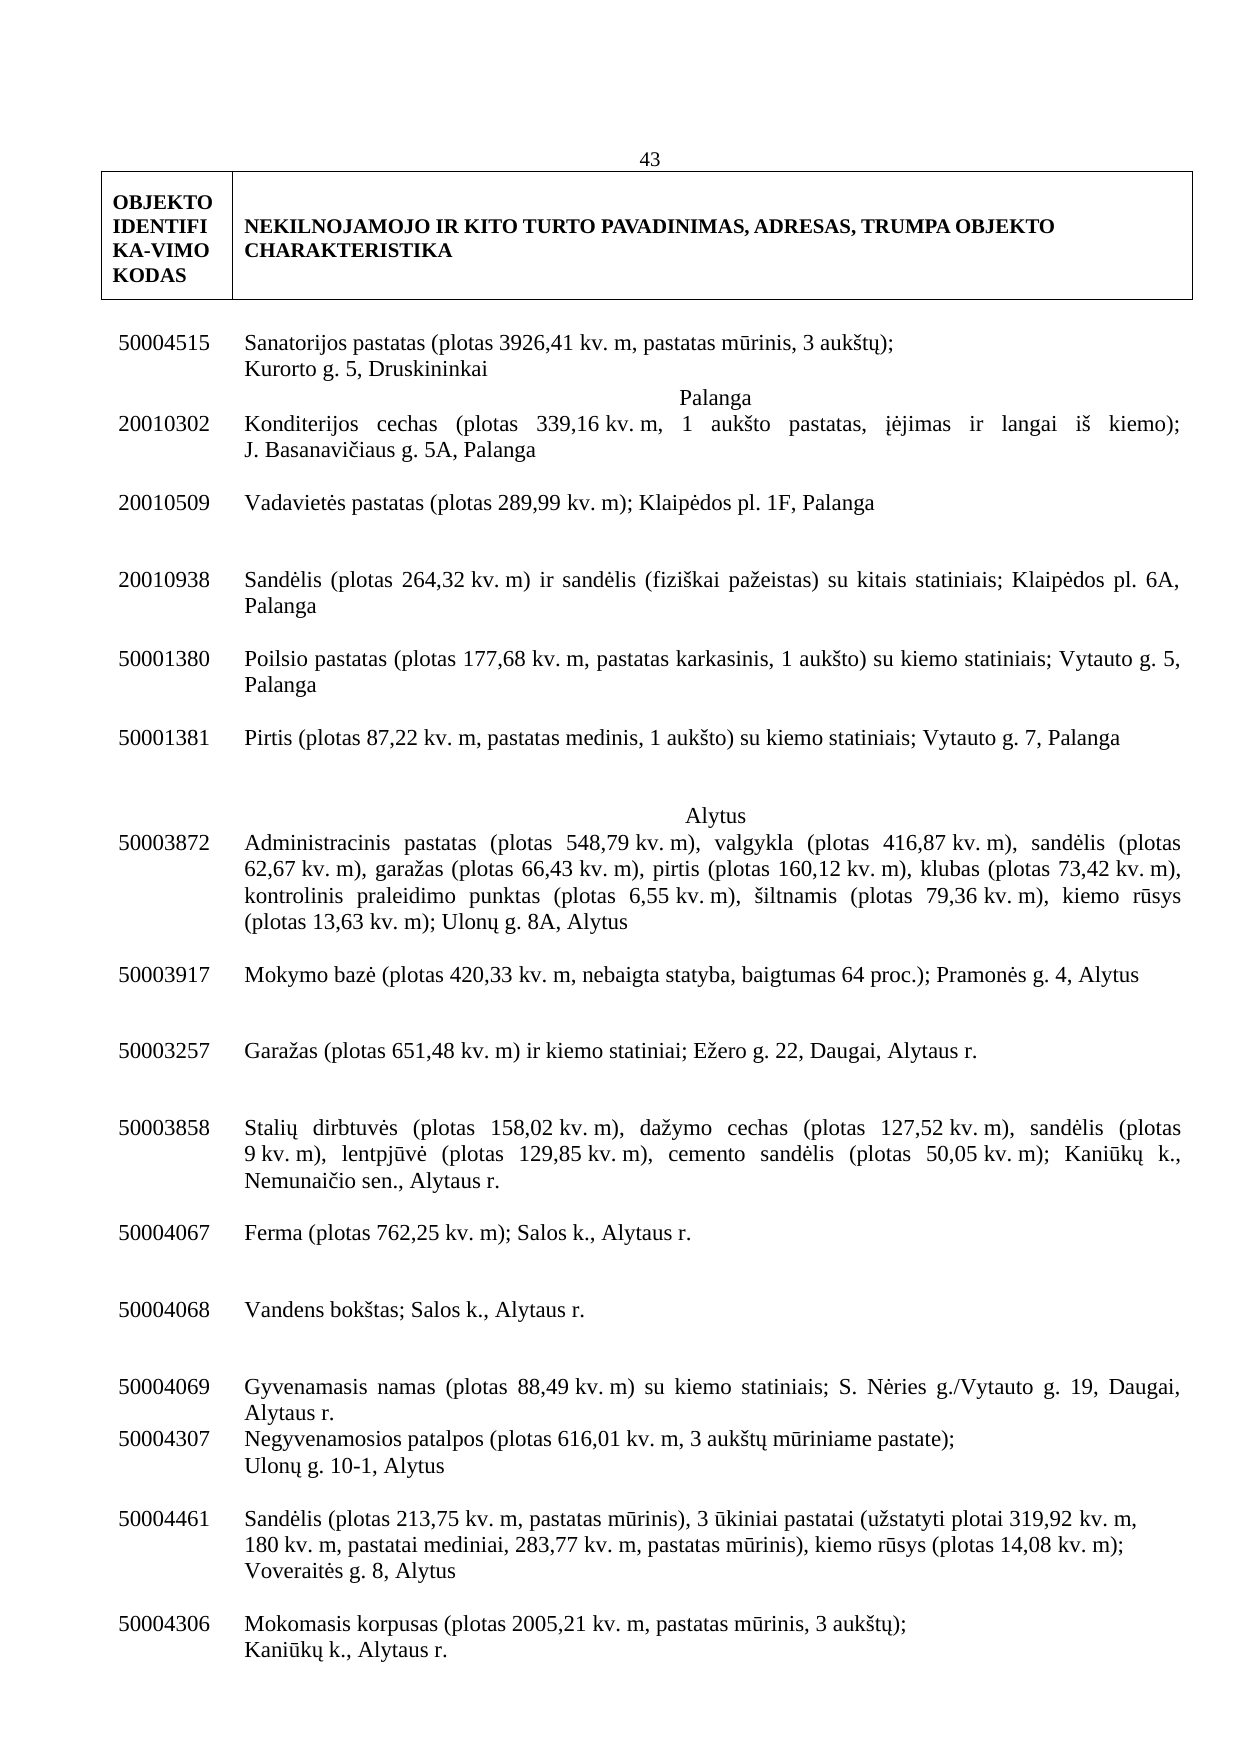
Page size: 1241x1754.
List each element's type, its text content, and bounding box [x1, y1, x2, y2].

table_cell Sanatorijos pastatas (plotas 3926,41 kv. m, pastatas mūrinis, 3 aukštų); Kurorto g. 5, Druskininkai [233, 329, 1148, 382]
table_cell [1193, 1114, 1198, 1193]
table_cell [101, 384, 233, 410]
table_cell 50004461 [101, 1505, 233, 1584]
table_cell [1193, 1038, 1198, 1088]
table_cell [1193, 829, 1198, 934]
table_cell [101, 1088, 1198, 1114]
table_cell [101, 1478, 1198, 1504]
table_cell [1148, 329, 1192, 382]
table_cell Pirtis (plotas 87,22 kv. m, pastatas medinis, 1 aukšto) su kiemo statiniais; Vytauto g. 7, Palanga [233, 724, 1192, 774]
table_cell [1193, 1505, 1198, 1584]
table_cell 50003257 [101, 1038, 233, 1088]
table_cell [1193, 1610, 1198, 1663]
table_cell 50001380 [101, 645, 233, 697]
table_cell 50001381 [101, 724, 233, 774]
table_cell Gyvenamasis namas (plotas 88,49 kv. m) su kiemo statiniais; S. Nėries g./Vytauto g. 19, Daugai, Alytaus r. [233, 1373, 1192, 1426]
table_cell Garažas (plotas 651,48 kv. m) ir kiemo statiniai; Ežero g. 22, Daugai, Alytaus r. [233, 1038, 1192, 1088]
table_cell [1193, 1373, 1198, 1426]
table_cell [101, 463, 1198, 489]
table_cell Sandėlis (plotas 264,32 kv. m) ir sandėlis (fiziškai pažeistas) su kitais statiniais; Klaipėdos pl. 6A, Palanga [233, 566, 1192, 618]
table_cell [101, 1346, 1198, 1373]
table_cell 50003872 [101, 829, 233, 934]
table_cell [1193, 329, 1198, 382]
table_cell Stalių dirbtuvės (plotas 158,02 kv. m), dažymo cechas (plotas 127,52 kv. m), sandėlis (plotas 9 kv. m), lentpjūvė (plotas 129,85 kv. m), cemento sandėlis (plotas 50,05 kv. m); Kaniūkų k., Nemunaičio sen., Alytaus r. [233, 1114, 1192, 1193]
table_cell [1148, 1610, 1192, 1663]
table_cell [1193, 566, 1198, 618]
table_cell Konditerijos cechas (plotas 339,16 kv. m, 1 aukšto pastatas, įėjimas ir langai iš kiemo); J. Basanavičiaus g. 5A, Palanga [233, 410, 1192, 463]
table_cell [1193, 645, 1198, 697]
table_cell Vadavietės pastatas (plotas 289,99 kv. m); Klaipėdos pl. 1F, Palanga [233, 489, 1192, 539]
table_cell 50004069 [101, 1373, 233, 1426]
table_cell Vandens bokštas; Salos k., Alytaus r. [233, 1296, 1192, 1346]
table_cell [101, 698, 1198, 724]
table_cell [1193, 489, 1198, 539]
table_cell 50003858 [101, 1114, 233, 1193]
table_cell 50004067 [101, 1220, 233, 1270]
table_cell 20010938 [101, 566, 233, 618]
table_cell [101, 774, 1198, 801]
table_cell Sandėlis (plotas 213,75 kv. m, pastatas mūrinis), 3 ūkiniai pastatai (užstatyti plotai 319,92 kv. m, 180 kv. m, pastatai mediniai, 283,77 kv. m, pastatas mūrinis), kiemo rūsys (plotas 14,08 kv. m); Voveraitės g. 8, Alytus [233, 1505, 1148, 1584]
table_cell [1193, 1220, 1198, 1270]
table_cell Negyvenamosios patalpos (plotas 616,01 kv. m, 3 aukštų mūriniame pastate); Ulonų g. 10-1, Alytus [233, 1426, 1148, 1478]
table_cell [1193, 961, 1198, 1011]
table_cell [101, 539, 1198, 566]
table_cell 50003917 [101, 961, 233, 1011]
table_cell Administracinis pastatas (plotas 548,79 kv. m), valgykla (plotas 416,87 kv. m), sandėlis (plotas 62,67 kv. m), garažas (plotas 66,43 kv. m), pirtis (plotas 160,12 kv. m), klubas (plotas 73,42 kv. m), kontrolinis praleidimo punktas (plotas 6,55 kv. m), šiltnamis (plotas 79,36 kv. m), kiemo rūsys (plotas 13,63 kv. m); Ulonų g. 8A, Alytus [233, 829, 1192, 934]
table_cell [101, 934, 1198, 961]
table_cell [1193, 724, 1198, 774]
table_cell 20010302 [101, 410, 233, 463]
table_cell Mokomasis korpusas (plotas 2005,21 kv. m, pastatas mūrinis, 3 aukštų); Kaniūkų k., Alytaus r. [233, 1610, 1148, 1663]
table_cell 20010509 [101, 489, 233, 539]
table_cell [1148, 1426, 1192, 1478]
table_cell [101, 303, 1198, 329]
table_cell [101, 619, 1198, 645]
table_cell [101, 1584, 1198, 1610]
table_cell Alytus [233, 803, 1198, 829]
table_cell [101, 1270, 1198, 1296]
table_cell Poilsio pastatas (plotas 177,68 kv. m, pastatas karkasinis, 1 aukšto) su kiemo statiniais; Vytauto g. 5, Palanga [233, 645, 1192, 697]
table_cell [101, 1011, 1198, 1037]
table_cell [1193, 1296, 1198, 1346]
table_cell [1148, 1505, 1192, 1584]
table_cell Palanga [233, 384, 1198, 410]
table_cell 50004068 [101, 1296, 233, 1346]
table_cell [1193, 410, 1198, 463]
table_cell [101, 1665, 1198, 1691]
table_cell Ferma (plotas 762,25 kv. m); Salos k., Alytaus r. [233, 1220, 1192, 1270]
table_cell 50004307 [101, 1426, 233, 1478]
table_cell 50004306 [101, 1610, 233, 1663]
table_cell 50004515 [101, 329, 233, 382]
table_cell Mokymo bazė (plotas 420,33 kv. m, nebaigta statyba, baigtumas 64 proc.); Pramonės g. 4, Alytus [233, 961, 1192, 1011]
table_cell [1193, 1426, 1198, 1478]
table_cell [101, 1193, 1198, 1219]
table_cell [101, 803, 233, 829]
